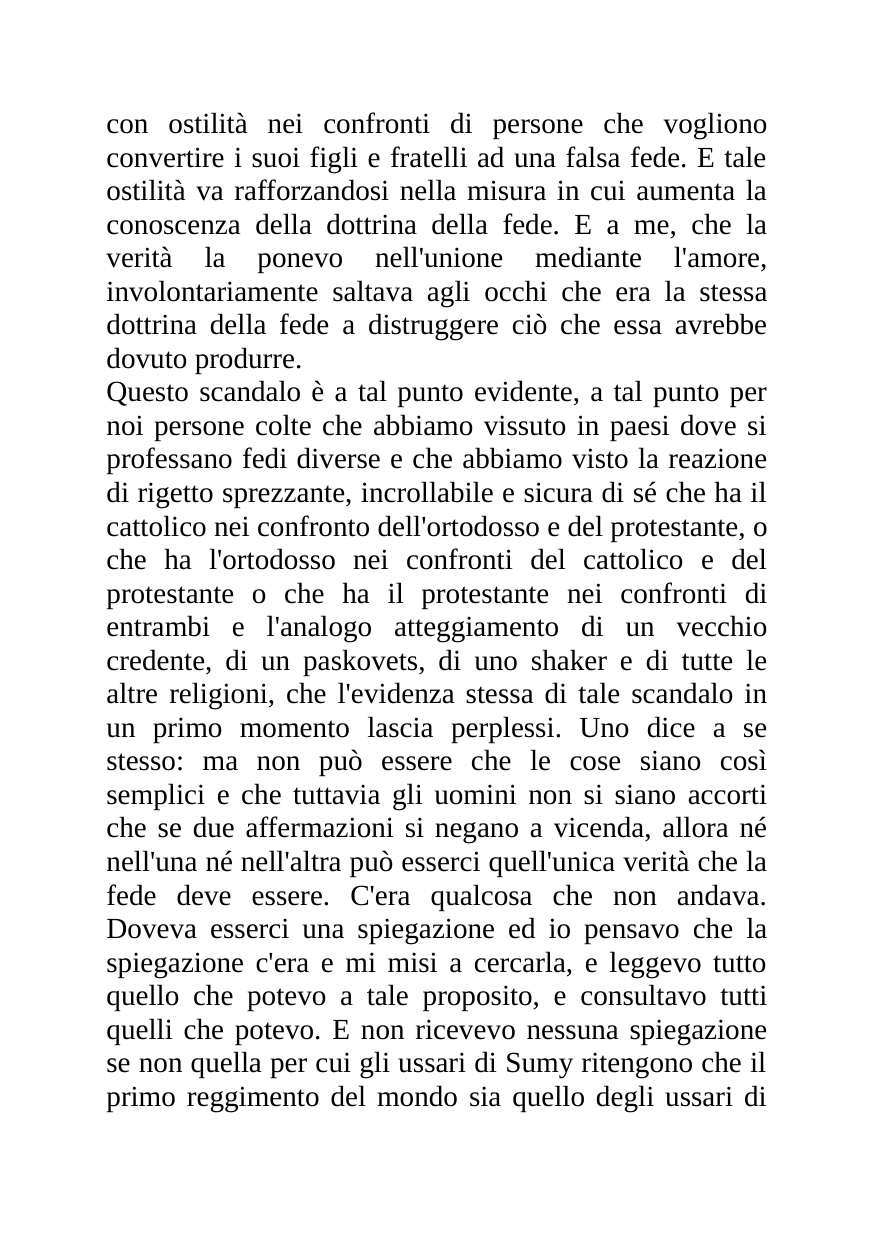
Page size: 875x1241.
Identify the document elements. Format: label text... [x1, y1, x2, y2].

text Questo scandalo è a tal punto evidente, a tal punto per noi persone colte che abbiamo vissuto in paesi dove si professano fedi diverse e che abbiamo visto la reazione di rigetto sprezzante, incrollabile e sicura di sé che ha il cattolico nei confronto dell'ortodosso e del protestante, o che ha l'ortodosso nei confronti del cattolico e del protestante o che ha il protestante nei confronti di entrambi e l'analogo atteggiamento di un vecchio credente, di un paskovets, di uno shaker e di tutte le altre religioni, che l'evidenza stessa di tale scandalo in un primo momento lascia perplessi. Uno dice a se stesso: ma non può essere che le cose siano così semplici e che tuttavia gli uomini non si siano accorti che se due affermazioni si negano a vicenda, allora né nell'una né nell'altra può esserci quell'unica verità che la fede deve essere. C'era qualcosa che non andava. Doveva esserci una spiegazione ed io pensavo che la spiegazione c'era e mi misi a cercarla, e leggevo tutto quello che potevo a tale proposito, e consultavo tutti quelli che potevo. E non ricevevo nessuna spiegazione se non quella per cui gli ussari di Sumy ritengono che il primo reggimento del mondo sia quello degli ussari di [106, 374, 768, 1112]
text con ostilità nei confronti di persone che vogliono convertire i suoi figli e fratelli ad una falsa fede. E tale ostilità va rafforzandosi nella misura in cui aumenta la conoscenza della dottrina della fede. E a me, che la verità la ponevo nell'unione mediante l'amore, involontariamente saltava agli occhi che era la stessa dottrina della fede a distruggere ciò che essa avrebbe dovuto produrre. [106, 106, 768, 374]
